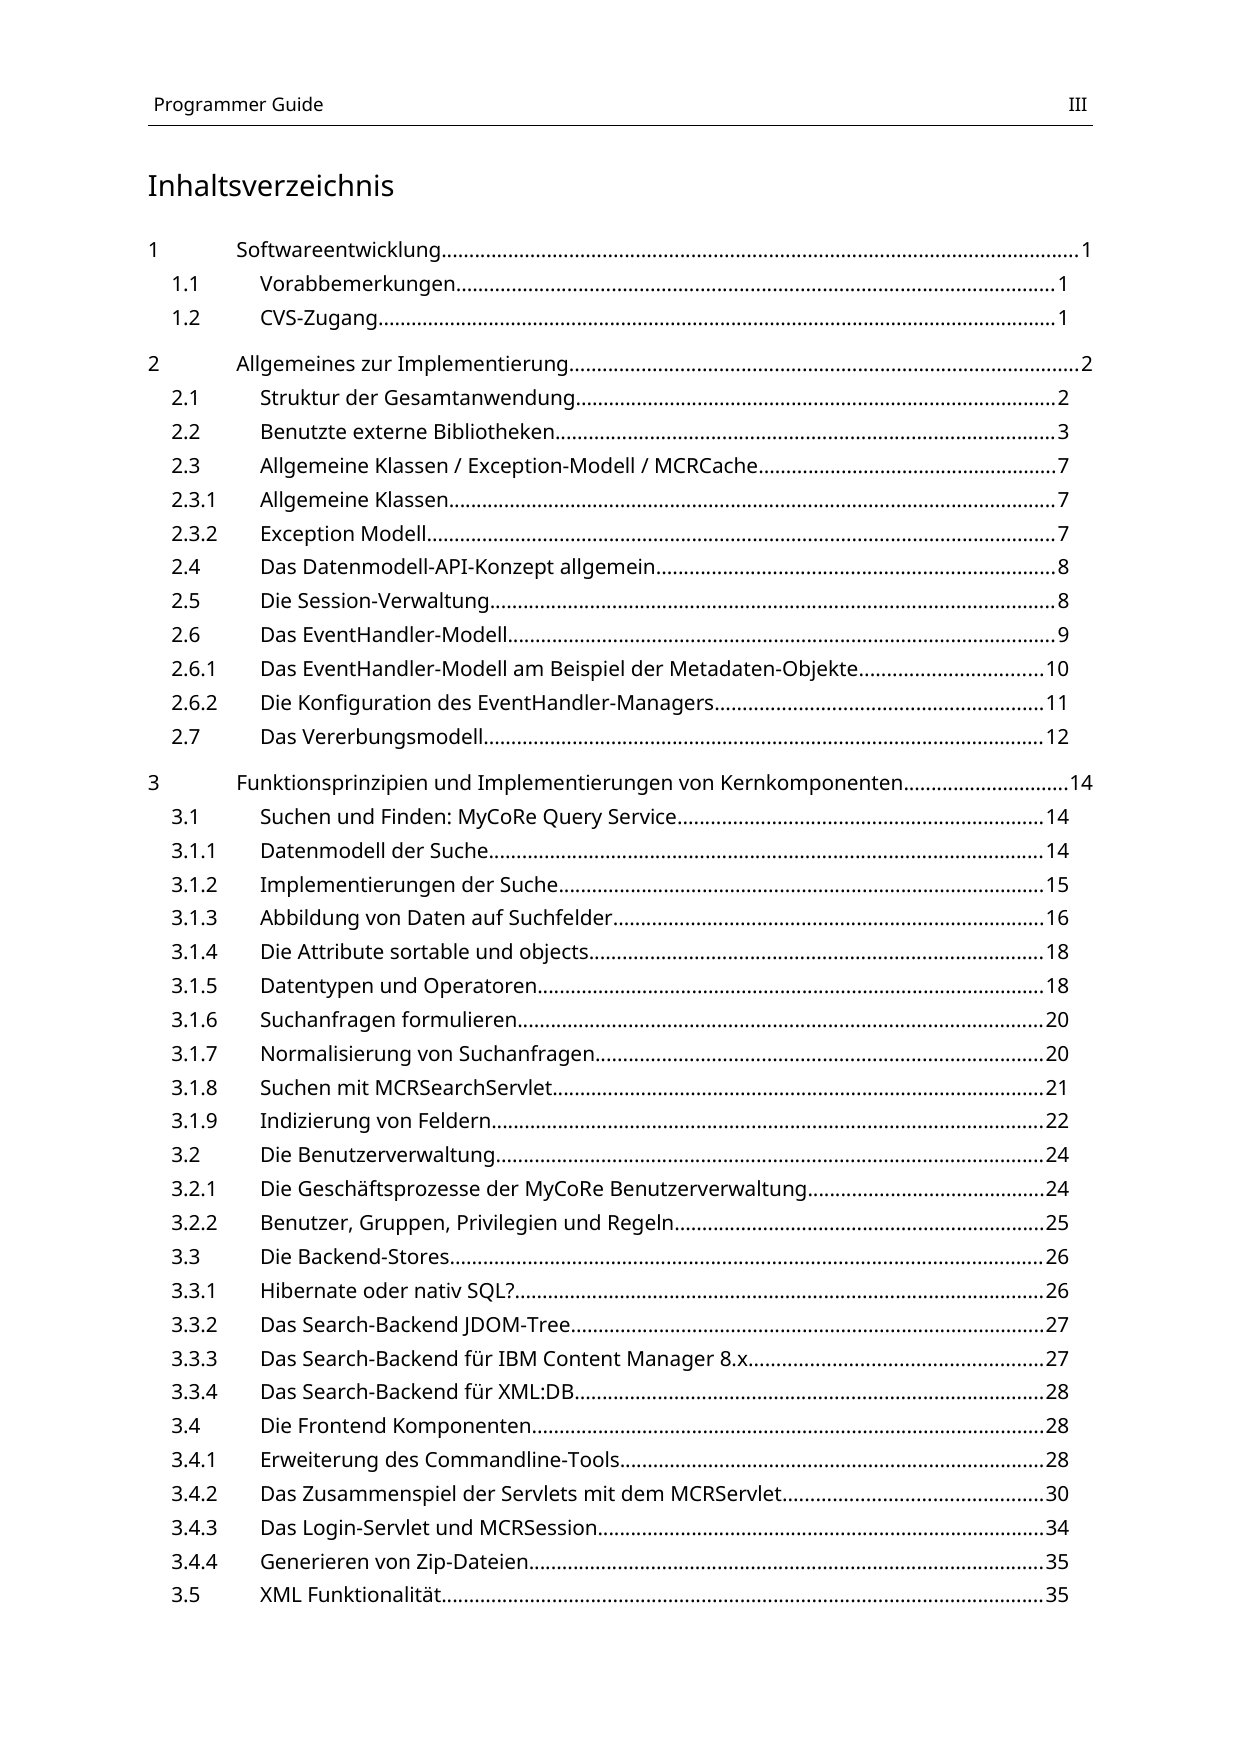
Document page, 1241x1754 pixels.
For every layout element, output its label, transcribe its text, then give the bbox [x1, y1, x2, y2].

text 3.3.3 Das Search-Backend für IBM Content Manager 8.x 27 [171, 1344, 1069, 1372]
text 3.1.5 Datentypen und Operatoren 18 [171, 971, 1069, 999]
text 2.4 Das Datenmodell-API-Konzept allgemein 8 [171, 552, 1069, 581]
text 2.1 Struktur der Gesamtanwendung 2 [171, 383, 1069, 411]
text 2.2 Benutzte externe Bibliotheken 3 [171, 417, 1069, 445]
text 2.7 Das Vererbungsmodell 12 [171, 722, 1069, 750]
text 3.1 Suchen und Finden: MyCoRe Query Service 14 [171, 802, 1069, 830]
text 3.1.9 Indizierung von Feldern 22 [171, 1107, 1069, 1135]
text 3.3.4 Das Search-Backend für XML:DB 28 [171, 1377, 1069, 1406]
text 3.4.4 Generieren von Zip-Dateien 35 [171, 1547, 1069, 1575]
text 3.1.8 Suchen mit MCRSearchServlet 21 [171, 1073, 1069, 1101]
text 1.2 CVS-Zugang 1 [171, 303, 1069, 331]
text 3.1.2 Implementierungen der Suche 15 [171, 870, 1069, 898]
text 2.6.2 Die Konfiguration des EventHandler-Managers 11 [171, 688, 1069, 716]
text 2 Allgemeines zur Implementierung 2 [148, 349, 1093, 378]
text 3.2 Die Benutzerverwaltung 24 [171, 1141, 1069, 1169]
text 3.1.7 Normalisierung von Suchanfragen 20 [171, 1039, 1069, 1067]
text 2.5 Die Session-Verwaltung 8 [171, 586, 1069, 614]
text 3.4.3 Das Login-Servlet und MCRSession 34 [171, 1513, 1069, 1541]
text 3.3.1 Hibernate oder nativ SQL? 26 [171, 1276, 1069, 1304]
text 3.1.1 Datenmodell der Suche 14 [171, 836, 1069, 864]
text 2.3.1 Allgemeine Klassen 7 [171, 485, 1069, 513]
text 3.4.2 Das Zusammenspiel der Servlets mit dem MCRServlet 30 [171, 1479, 1069, 1507]
text 2.3.2 Exception Modell 7 [171, 519, 1069, 547]
text 3.1.3 Abbildung von Daten auf Suchfelder 16 [171, 903, 1069, 932]
text 3.1.4 Die Attribute sortable und objects 18 [171, 937, 1069, 966]
text 2.6.1 Das EventHandler-Modell am Beispiel der Metadaten-Objekte 10 [171, 654, 1069, 682]
text 2.3 Allgemeine Klassen / Exception-Modell / MCRCache 7 [171, 451, 1069, 479]
text Inhaltsverzeichnis [148, 165, 1093, 204]
text 3.1.6 Suchanfragen formulieren 20 [171, 1005, 1069, 1033]
text 1 Softwareentwicklung 1 [148, 235, 1093, 263]
text 3.2.1 Die Geschäftsprozesse der MyCoRe Benutzerverwaltung 24 [171, 1174, 1069, 1203]
text 3.4.1 Erweiterung des Commandline-Tools 28 [171, 1445, 1069, 1473]
text 2.6 Das EventHandler-Modell 9 [171, 620, 1069, 648]
text 3.4 Die Frontend Komponenten 28 [171, 1411, 1069, 1439]
text 3 Funktionsprinzipien und Implementierungen von Kernkomponenten 14 [148, 768, 1093, 796]
text 3.2.2 Benutzer, Gruppen, Privilegien und Regeln 25 [171, 1208, 1069, 1236]
text 3.3.2 Das Search-Backend JDOM-Tree 27 [171, 1310, 1069, 1338]
text 1.1 Vorabbemerkungen 1 [171, 269, 1069, 297]
text 3.3 Die Backend-Stores 26 [171, 1242, 1069, 1270]
text 3.5 XML Funktionalität 35 [171, 1581, 1069, 1609]
